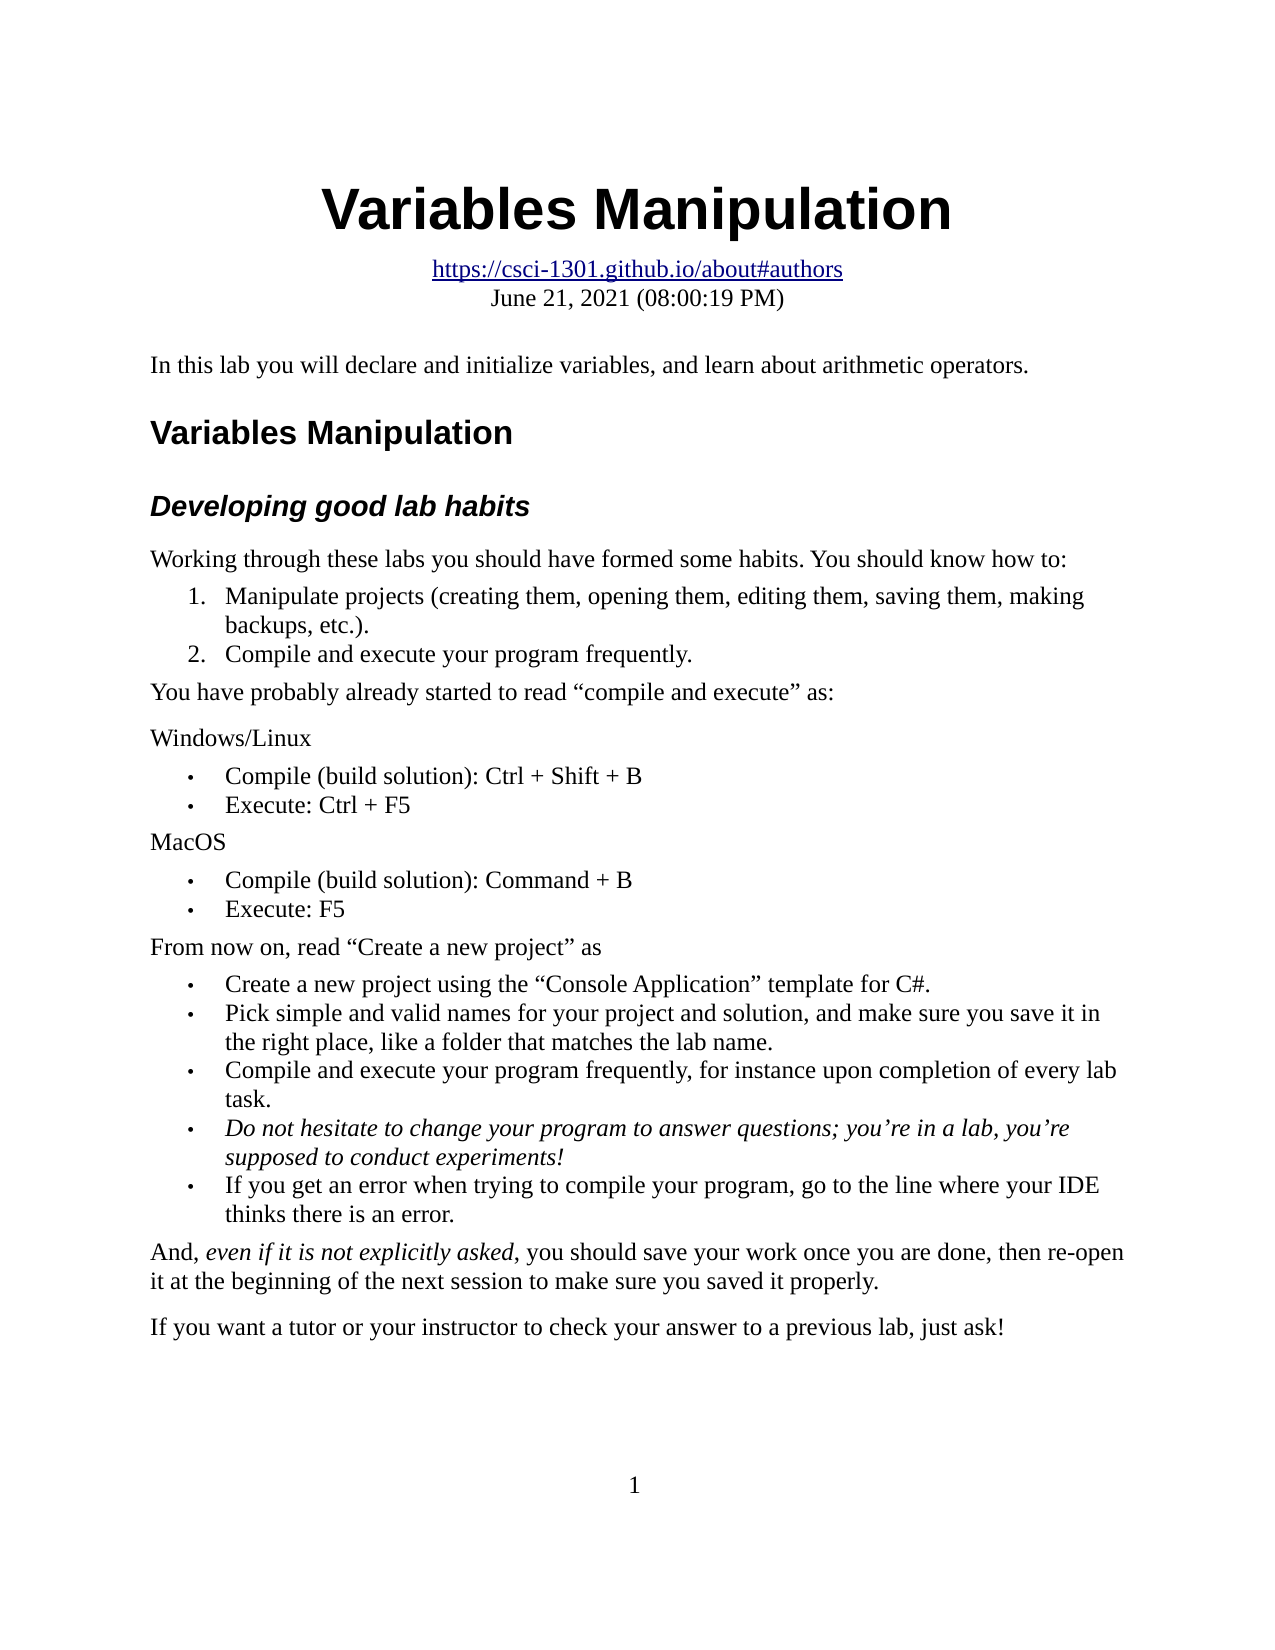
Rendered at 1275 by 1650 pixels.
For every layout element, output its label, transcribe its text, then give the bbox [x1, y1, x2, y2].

text June 21, 2021 (08:00:19 PM) [150, 283, 1125, 312]
text https://csci-1301.github.io/about#authors [150, 254, 1125, 283]
text In this lab you will declare and initialize variables, and learn about arithmetic operators. [150, 350, 1125, 378]
list Do not hesitate to change your program to answer questions; you’re in a lab, you’re supposed to conduct experiments! [187, 1113, 1125, 1171]
list Compile and execute your program frequently, for instance upon completion of every lab task. [187, 1056, 1125, 1113]
list Create a new project using the “Console Application” template for C#. [187, 969, 1125, 998]
text Windows/Linux [150, 723, 1125, 752]
subtitle Variables Manipulation [150, 412, 1125, 451]
list If you get an error when trying to compile your program, go to the line where your IDE thinks there is an error. [187, 1171, 1125, 1228]
list Compile (build solution): Command + B [187, 865, 1125, 894]
title Variables Manipulation [150, 175, 1125, 242]
subtitle Developing good lab habits [150, 489, 1125, 522]
list Pick simple and valid names for your project and solution, and make sure you save it in the right place, like a folder that matches the lab name. [187, 998, 1125, 1056]
text MacOS [150, 827, 1125, 856]
text You have probably already started to read “compile and execute” as: [150, 677, 1125, 705]
text And, even if it is not explicitly asked, you should save your work once you are done, then re-open it at the beginning of the next session to make sure you saved it properly. [150, 1237, 1125, 1294]
list Compile (build solution): Ctrl + Shift + B [187, 761, 1125, 790]
text If you want a tutor or your instructor to check your answer to a previous lab, just ask! [150, 1312, 1125, 1341]
list Execute: F5 [187, 894, 1125, 923]
list Execute: Ctrl + F5 [187, 790, 1125, 818]
list Compile and execute your program frequently. [187, 639, 1125, 668]
text From now on, read “Create a new project” as [150, 932, 1125, 960]
text Working through these labs you should have formed some habits. You should know how to: [150, 544, 1125, 572]
list Manipulate projects (creating them, opening them, editing them, saving them, making backups, etc.). [187, 581, 1125, 639]
